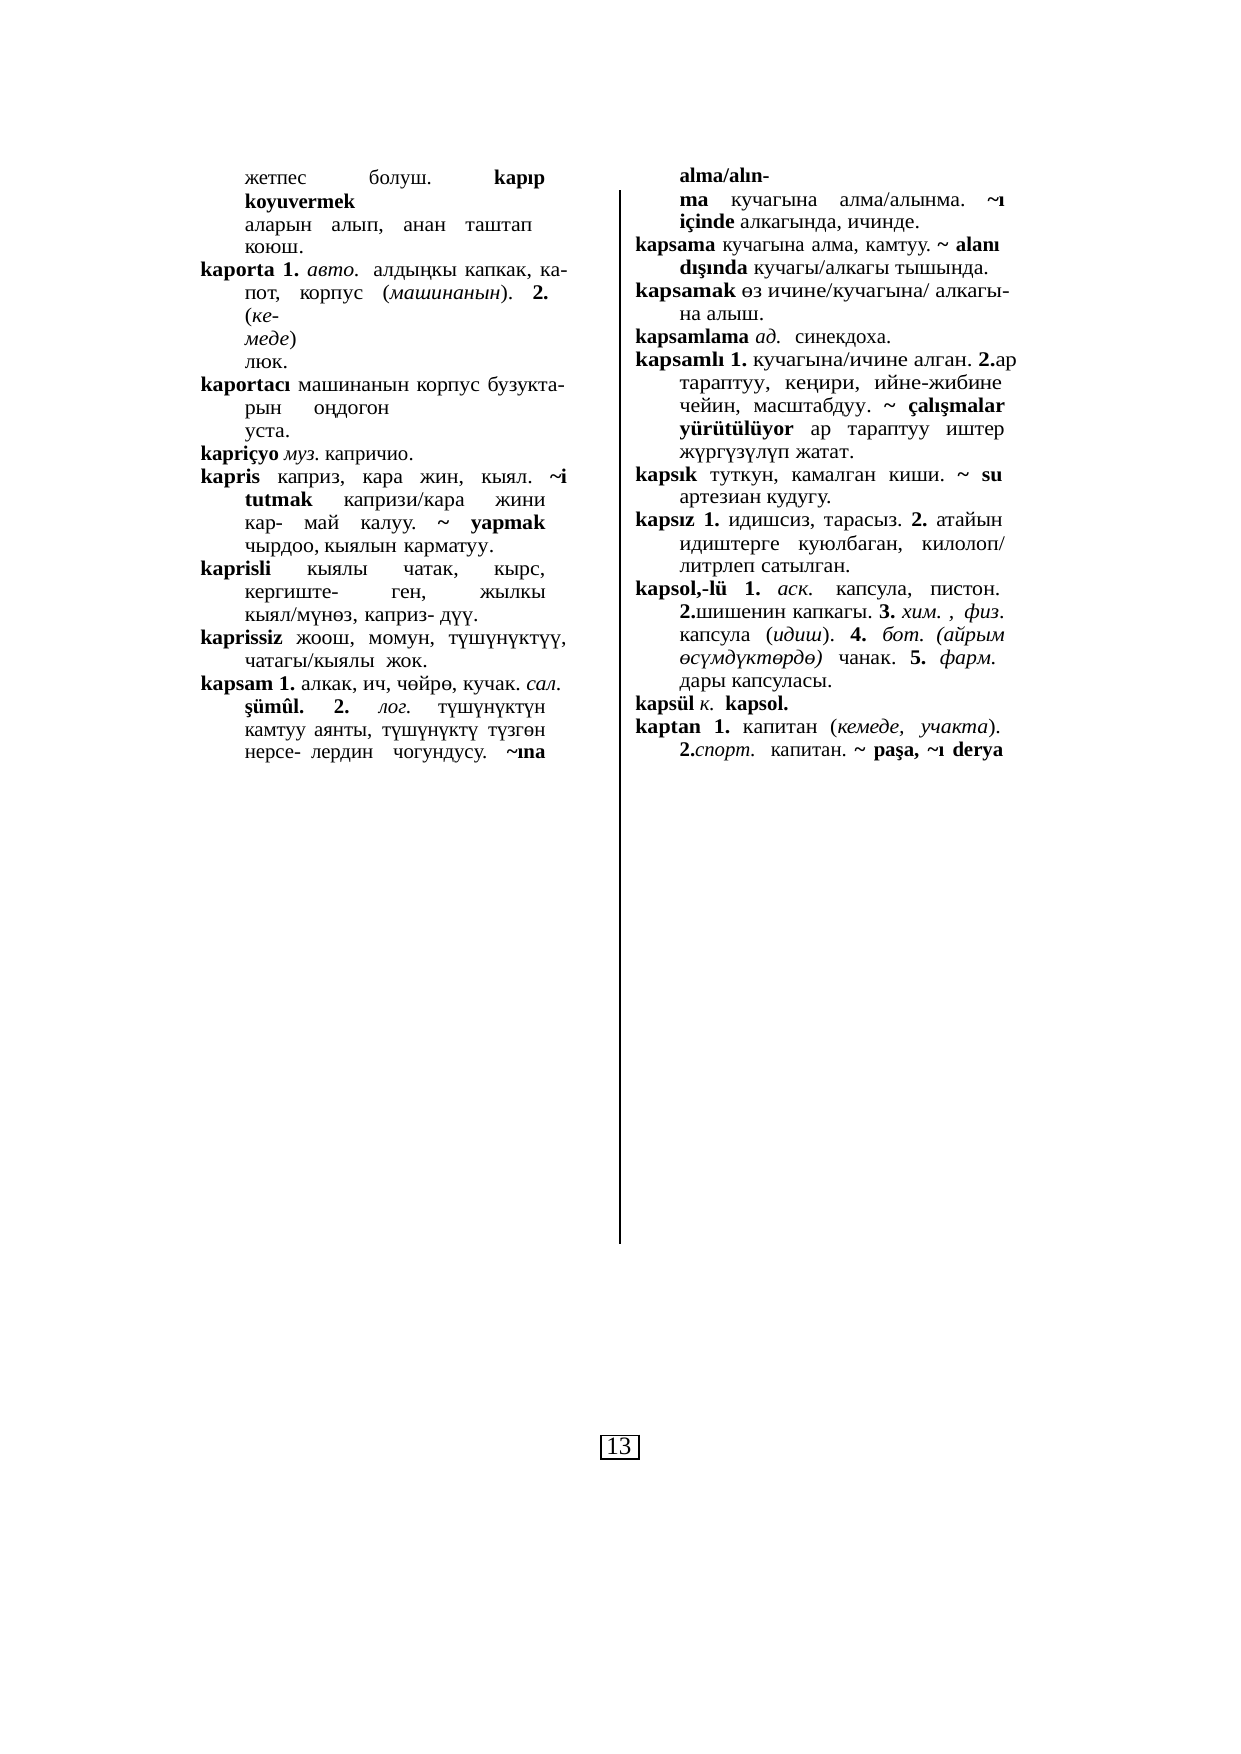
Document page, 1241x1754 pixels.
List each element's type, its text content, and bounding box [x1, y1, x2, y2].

text kaportacı машинанын корпус бузукта- [200, 373, 606, 396]
text меде) люк. [244, 327, 320, 373]
text kapsamak өз ичине/кучагына/ алкагы- на алыш. [635, 279, 1021, 325]
text kapsol,-lü 1. аск. капсула, пистон. [635, 577, 1065, 600]
text kapriçyo муз. капричио. [200, 442, 606, 465]
text артезиан кудугу. [679, 486, 836, 508]
text дары капсуласы. [679, 669, 835, 692]
text kaptan 1. капитан (кемеде, учакта). [635, 715, 1046, 738]
text kaporta 1. авто. алдыңкы капкак, ка- [200, 258, 606, 281]
text kapris каприз, кара жин, кыял. ~i [200, 465, 606, 488]
text kapsık туткун, камалган киши. ~ su [635, 463, 1065, 486]
text kaprisli кыялы чатак, кырс, кергиште- ген, жылкы кыял/мүнөз, каприз- дүү. [200, 557, 545, 626]
text kapsamlama ад. синекдоха. [635, 325, 1065, 348]
text kaprissiz жоош, момун, түшүнүктүү, чатагы/кыялы жок. [200, 626, 606, 672]
text kapsız 1. идишсиз, тарасыз. 2. атайын [635, 508, 1053, 531]
text 2.спорт. капитан. ~ paşa, ~ı derya [679, 738, 1005, 761]
text şümûl. 2. лог. түшүнүктүн камтуу аянты, түшүнүктү түзгөн нерсе- лердин чогундусу. ~ına [244, 695, 545, 763]
text kapsamlı 1. кучагына/ичине алган. 2.ар тараптуу, кеңири, ийне-жибине [635, 348, 1065, 394]
text пот, корпус (машинанын). 2. (ке- [244, 281, 549, 327]
text alma/alın- [679, 164, 1005, 187]
text tutmak капризи/кара жини кар- май калуу. ~ yapmak чырдоо, кыялын карматуу. [244, 488, 545, 557]
text аларын алып, анан таштап коюш. [244, 213, 532, 258]
text ma кучагына алма/алынма. ~ı içinde алкагында, ичинде. [679, 188, 1005, 233]
text рын оңдогон уста. [244, 396, 389, 442]
text kapsam 1. алкак, ич, чөйрө, кучак. сал. [200, 672, 606, 694]
text dışında кучагы/алкагы тышында. [679, 256, 991, 279]
text kapsama кучагына алма, камтуу. ~ alanı [635, 233, 1055, 256]
text чейин, масштабдуу. ~ çalışmalar yürütülüyor ар тараптуу иштер жүргүзүлүп жатат. [679, 394, 1005, 463]
text жетпес болуш. kapıp koyuvermek [244, 164, 545, 213]
text 2.шишенин капкагы. 3. хим. , физ. капсула (идиш). 4. бот. (айрым өсүмдүктөрдө) чанак. 5. фарм. [679, 600, 1005, 669]
text kapsül к. kapsol. [635, 692, 1065, 715]
text идиштерге куюлбаган, килолоп/ литрлеп сатылган. [679, 532, 1004, 577]
